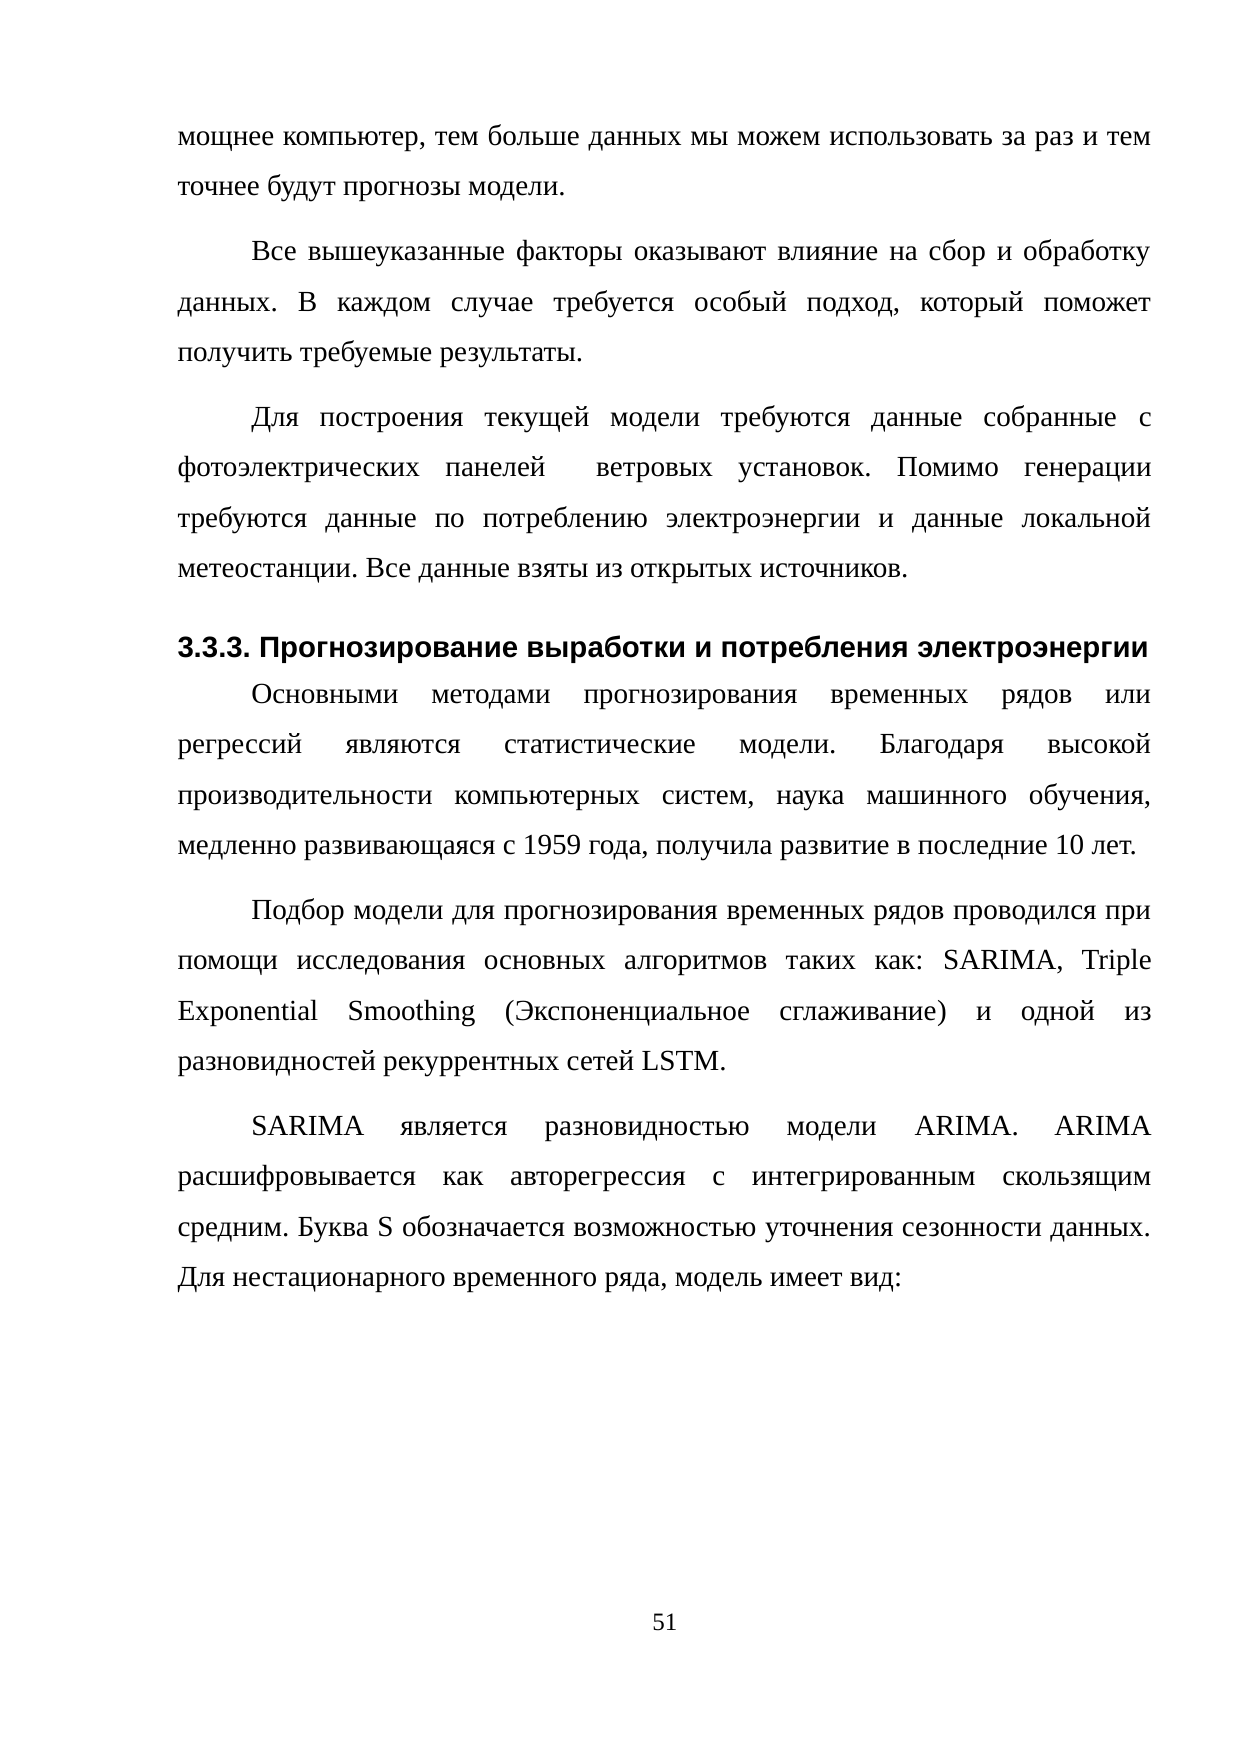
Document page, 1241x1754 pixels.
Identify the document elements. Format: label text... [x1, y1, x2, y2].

text Подбор модели для прогнозирования временных рядов проводился при помощи исследования основных алгоритмов таких как: SARIMA, Triple Exponential Smoothing (Экспоненциальное сглаживание) и одной из разновидностей рекуррентных сетей LSTM. [177, 892, 1152, 1077]
text Основными методами прогнозирования временных рядов или регрессий являются статистические модели. Благодаря высокой производительности компьютерных систем, наука машинного обучения, медленно развивающаяся с 1959 года, получила развитие в последние 10 лет. [177, 676, 1152, 861]
text Для построения текущей модели требуются данные собранные с фотоэлектрических панелей ветровых установок. Помимо генерации требуются данные по потреблению электроэнергии и данные локальной метеостанции. Все данные взяты из открытых источников. [177, 399, 1152, 584]
text SARIMA является разновидностью модели ARIMA. ARIMA расшифровывается как авторегрессия с интегрированным скользящим средним. Буква S обозначается возможностью уточнения сезонности данных. Для нестационарного временного ряда, модель имеет вид: [177, 1108, 1152, 1293]
subtitle 3.3.3. Прогнозирование выработки и потребления электроэнергии [177, 630, 1152, 664]
text Все вышеуказанные факторы оказывают влияние на сбор и обработку данных. В каждом случае требуется особый подход, который поможет получить требуемые результаты. [177, 233, 1152, 368]
text мощнее компьютер, тем больше данных мы можем использовать за раз и тем точнее будут прогнозы модели. [177, 118, 1152, 202]
